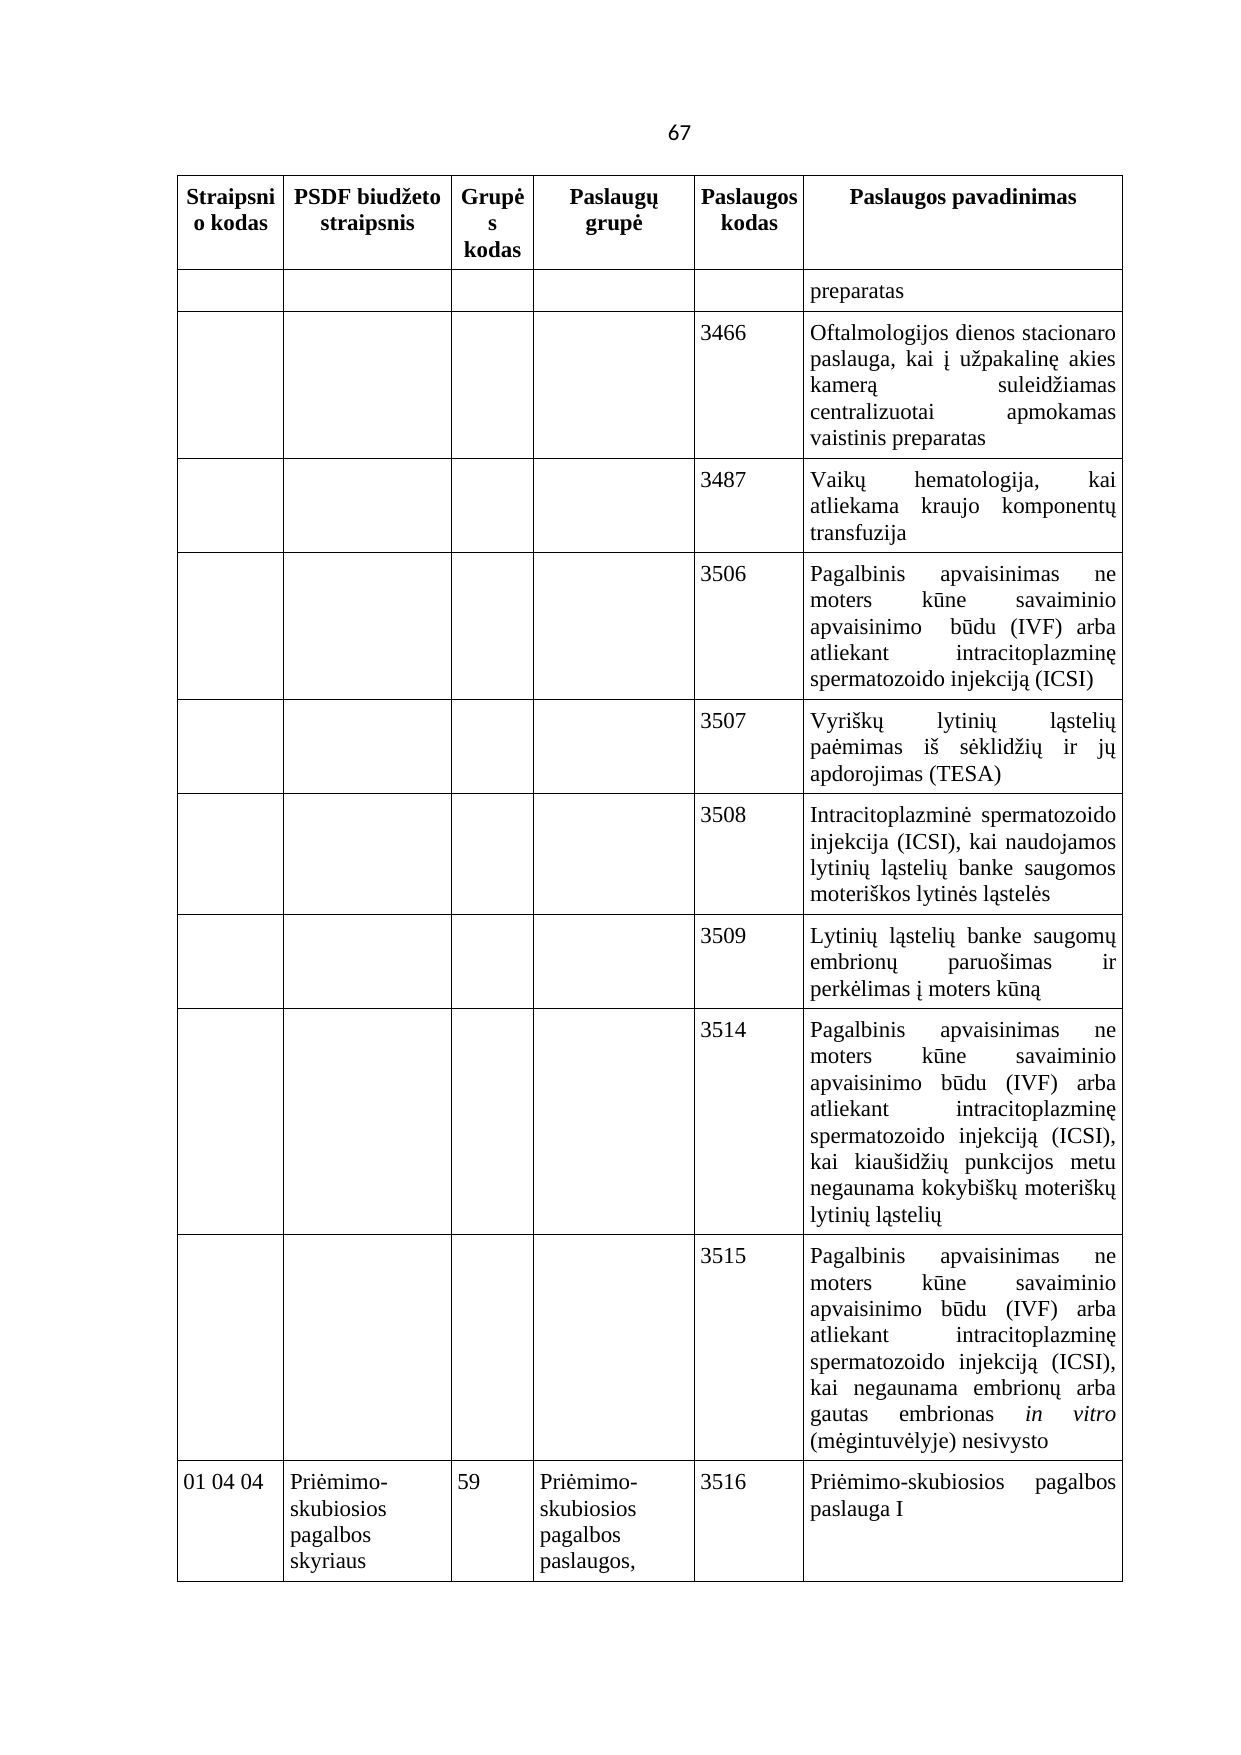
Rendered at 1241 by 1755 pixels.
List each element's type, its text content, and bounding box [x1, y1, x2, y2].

table_cell [534, 270, 694, 311]
table_cell [178, 1009, 283, 1234]
table_cell Pagalbinis apvaisinimas ne moters kūne savaiminio apvaisinimo būdu (IVF) arba atliekant intracitoplazminę spermatozoido injekciją (ICSI), kai kiaušidžių punkcijos metu negaunama kokybiškų moteriškų lytinių ląstelių [804, 1009, 1122, 1234]
table_cell [452, 915, 533, 1008]
table_cell Priėmimo-skubiosios pagalbos paslaugos, [534, 1461, 694, 1581]
table_cell 3515 [695, 1235, 803, 1460]
table_cell [284, 700, 451, 793]
table_cell 3514 [695, 1009, 803, 1234]
table_cell 3508 [695, 794, 803, 914]
table_cell [452, 1235, 533, 1460]
table_cell 3487 [695, 459, 803, 552]
table_cell 3509 [695, 915, 803, 1008]
table_cell [452, 794, 533, 914]
table_cell [534, 700, 694, 793]
table_cell Vaikų hematologija, kai atliekama kraujo komponentų transfuzija [804, 459, 1122, 552]
table_cell 59 [452, 1461, 533, 1581]
table_header Paslaugų grupė [534, 176, 694, 269]
table_cell Priėmimo-skubiosios pagalbos paslauga I [804, 1461, 1122, 1581]
table_cell [534, 794, 694, 914]
table_cell [284, 553, 451, 699]
table_cell [534, 553, 694, 699]
table_cell [178, 794, 283, 914]
table_cell [452, 553, 533, 699]
table_header Straipsnio kodas [178, 176, 283, 269]
table_cell [284, 1235, 451, 1460]
table_cell [284, 312, 451, 458]
table_cell Oftalmologijos dienos stacionaro paslauga, kai į užpakalinę akies kamerą suleidžiamas centralizuotai apmokamas vaistinis preparatas [804, 312, 1122, 458]
table_cell [452, 1009, 533, 1234]
table_header Paslaugos kodas [695, 176, 803, 269]
table_header Paslaugos pavadinimas [804, 176, 1122, 269]
table_cell [695, 270, 803, 311]
table_cell [178, 700, 283, 793]
table_cell preparatas [804, 270, 1122, 311]
table_cell Vyriškų lytinių ląstelių paėmimas iš sėklidžių ir jų apdorojimas (TESA) [804, 700, 1122, 793]
table_cell [284, 459, 451, 552]
table_cell [178, 459, 283, 552]
table_cell [534, 1235, 694, 1460]
table_cell [284, 270, 451, 311]
table_cell [452, 700, 533, 793]
table_cell Intracitoplazminė spermatozoido injekcija (ICSI), kai naudojamos lytinių ląstelių banke saugomos moteriškos lytinės ląstelės [804, 794, 1122, 914]
table_cell [178, 1235, 283, 1460]
table_cell [534, 459, 694, 552]
table_cell 3516 [695, 1461, 803, 1581]
table_cell 3466 [695, 312, 803, 458]
table_cell [284, 1009, 451, 1234]
table_cell 3506 [695, 553, 803, 699]
table_cell [534, 1009, 694, 1234]
table_cell [284, 794, 451, 914]
table_cell [178, 270, 283, 311]
table_cell Lytinių ląstelių banke saugomų embrionų paruošimas ir perkėlimas į moters kūną [804, 915, 1122, 1008]
table_header Grupės kodas [452, 176, 533, 269]
table_cell [534, 915, 694, 1008]
table_cell [178, 553, 283, 699]
table_cell [534, 312, 694, 458]
table_cell [452, 312, 533, 458]
table_cell Priėmimo-skubiosios pagalbos skyriaus [284, 1461, 451, 1581]
table_cell 3507 [695, 700, 803, 793]
table_cell 01 04 04 [178, 1461, 283, 1581]
table_cell Pagalbinis apvaisinimas ne moters kūne savaiminio apvaisinimo būdu (IVF) arba atliekant intracitoplazminę spermatozoido injekciją (ICSI), kai negaunama embrionų arba gautas embrionas in vitro (mėgintuvėlyje) nesivysto [804, 1235, 1122, 1460]
table_cell [452, 459, 533, 552]
table_cell [178, 312, 283, 458]
table_cell [178, 915, 283, 1008]
table_header PSDF biudžeto straipsnis [284, 176, 451, 269]
table_cell [452, 270, 533, 311]
table_cell [284, 915, 451, 1008]
table_cell Pagalbinis apvaisinimas ne moters kūne savaiminio apvaisinimo būdu (IVF) arba atliekant intracitoplazminę spermatozoido injekciją (ICSI) [804, 553, 1122, 699]
